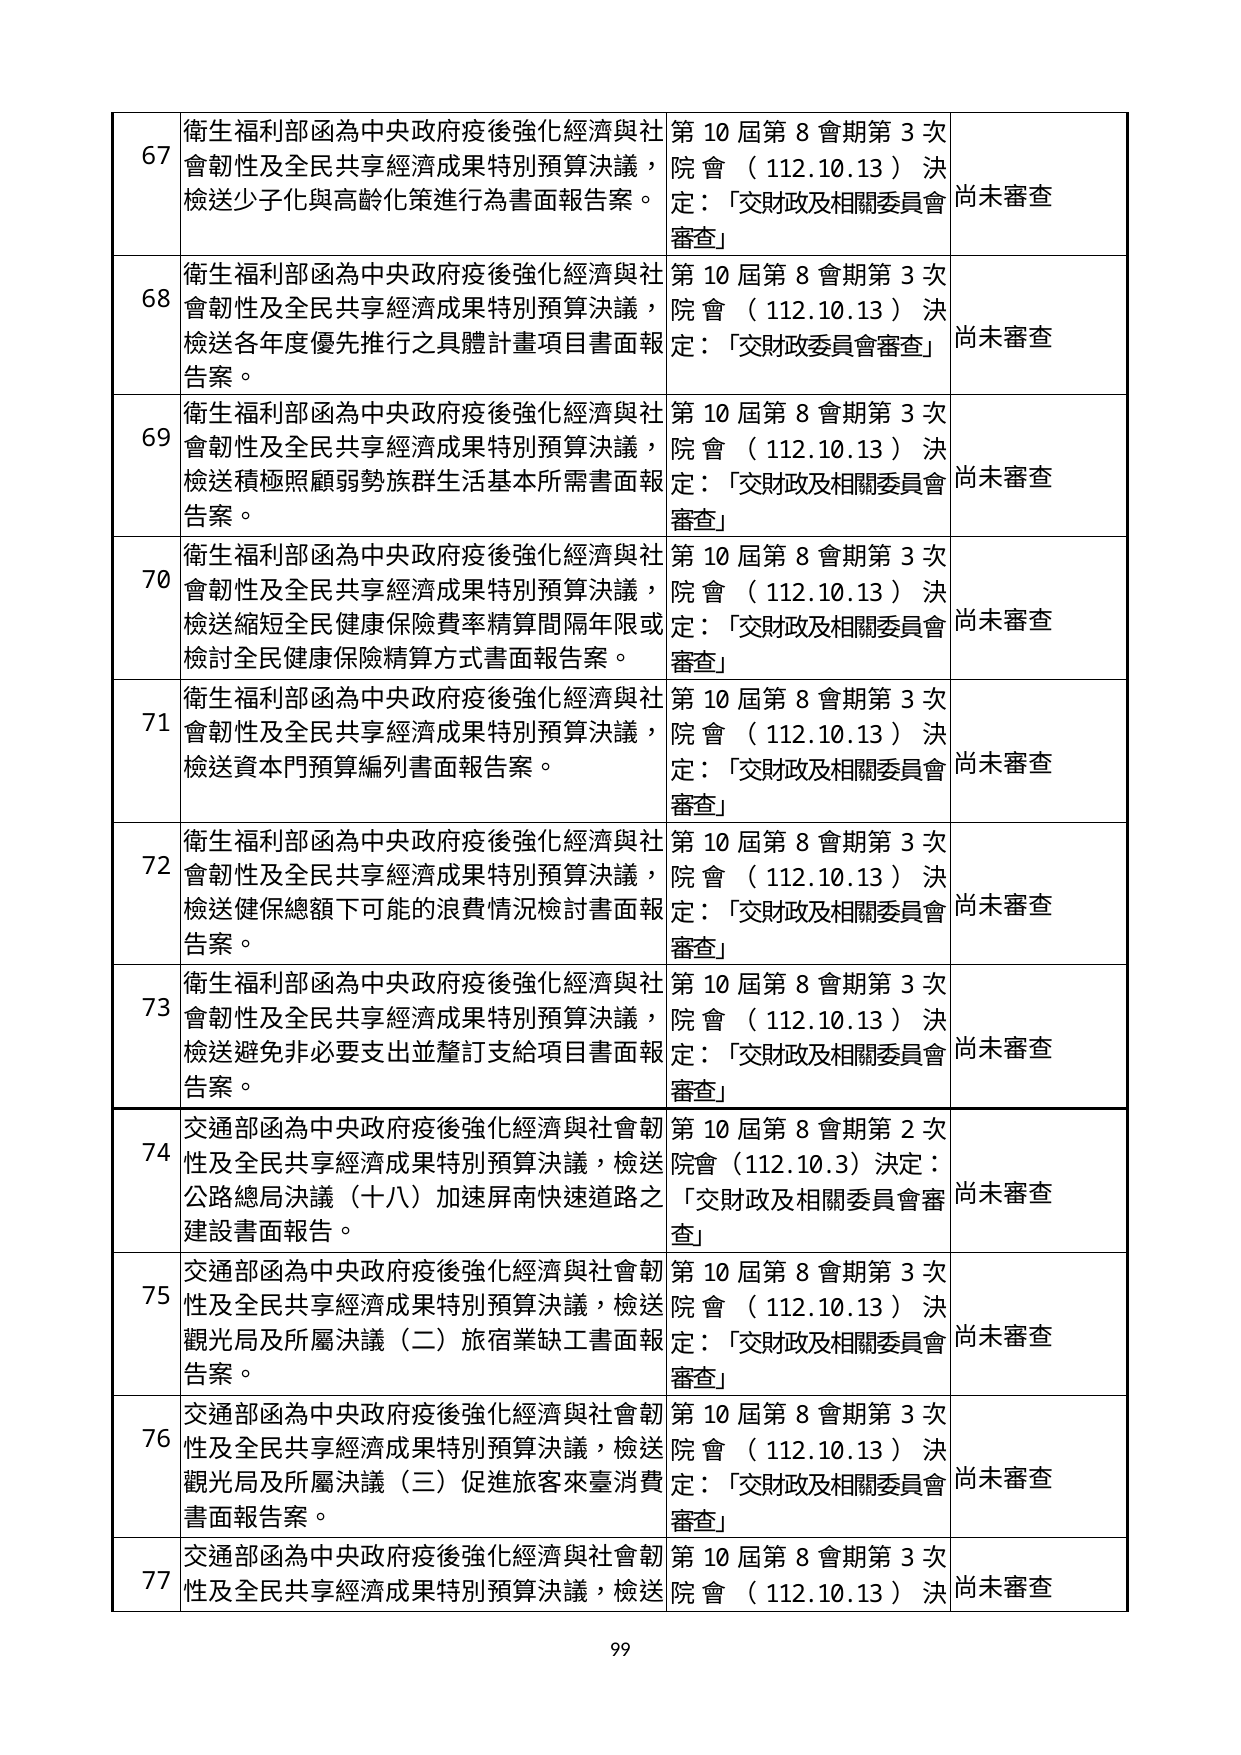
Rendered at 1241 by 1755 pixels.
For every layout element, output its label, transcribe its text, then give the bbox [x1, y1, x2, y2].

table_cell 第10屆第8會期第3次院會（112.10.13）決定：「交財政及相關委員會審查」 [667, 1396, 950, 1537]
table_cell 尚未審查 [951, 395, 1126, 536]
table_cell [114, 395, 180, 536]
table_cell 衛生福利部函為中央政府疫後強化經濟與社會韌性及全民共享經濟成果特別預算決議，檢送積極照顧弱勢族群生活基本所需書面報告案。 [181, 395, 666, 536]
table_cell [114, 537, 180, 679]
table_cell 衛生福利部函為中央政府疫後強化經濟與社會韌性及全民共享經濟成果特別預算決議，檢送健保總額下可能的浪費情況檢討書面報告案。 [181, 823, 666, 964]
table_cell 第10屆第8會期第3次院會（112.10.13）決定：「交財政及相關委員會審查」 [667, 395, 950, 536]
table_cell [114, 823, 180, 964]
table_cell [114, 256, 180, 393]
table_cell [114, 680, 180, 822]
table_cell 第10屆第8會期第3次院會（112.10.13）決定：「交財政及相關委員會審查」 [667, 537, 950, 679]
table_cell 衛生福利部函為中央政府疫後強化經濟與社會韌性及全民共享經濟成果特別預算決議，檢送資本門預算編列書面報告案。 [181, 680, 666, 822]
table_cell 尚未審查 [951, 256, 1126, 393]
table_cell 尚未審查 [951, 1396, 1126, 1537]
table_cell 第10屆第8會期第3次院會（112.10.13）決定：「交財政及相關委員會審查」 [667, 113, 950, 255]
table_cell 第10屆第8會期第3次院會（112.10.13）決 [667, 1538, 950, 1611]
table_cell 衛生福利部函為中央政府疫後強化經濟與社會韌性及全民共享經濟成果特別預算決議，檢送各年度優先推行之具體計畫項目書面報告案。 [181, 256, 666, 393]
table_cell [114, 1253, 180, 1394]
table_cell 第10屆第8會期第3次院會（112.10.13）決定：「交財政及相關委員會審查」 [667, 1253, 950, 1394]
table_cell 衛生福利部函為中央政府疫後強化經濟與社會韌性及全民共享經濟成果特別預算決議，檢送少子化與高齡化策進行為書面報告案。 [181, 113, 666, 255]
table_cell 交通部函為中央政府疫後強化經濟與社會韌性及全民共享經濟成果特別預算決議，檢送公路總局決議（十八）加速屏南快速道路之建設書面報告。 [181, 1110, 666, 1252]
table_cell 尚未審查 [951, 1253, 1126, 1394]
table_cell 第10屆第8會期第3次院會（112.10.13）決定：「交財政委員會審查」 [667, 256, 950, 393]
table_cell 衛生福利部函為中央政府疫後強化經濟與社會韌性及全民共享經濟成果特別預算決議，檢送縮短全民健康保險費率精算間隔年限或檢討全民健康保險精算方式書面報告案。 [181, 537, 666, 679]
table_cell 交通部函為中央政府疫後強化經濟與社會韌性及全民共享經濟成果特別預算決議，檢送觀光局及所屬決議（二）旅宿業缺工書面報告案。 [181, 1253, 666, 1394]
table_cell 衛生福利部函為中央政府疫後強化經濟與社會韌性及全民共享經濟成果特別預算決議，檢送避免非必要支出並釐訂支給項目書面報告案。 [181, 965, 666, 1107]
table_cell 尚未審查 [951, 680, 1126, 822]
table_cell 尚未審查 [951, 113, 1126, 255]
table_cell [114, 1110, 180, 1252]
table_cell 第10屆第8會期第2次院會（112.10.3）決定：「交財政及相關委員會審查」 [667, 1110, 950, 1252]
table_cell 尚未審查 [951, 1110, 1126, 1252]
table_cell 尚未審查 [951, 823, 1126, 964]
table_cell [114, 1538, 180, 1611]
table_cell [114, 965, 180, 1107]
table_cell 尚未審查 [951, 965, 1126, 1107]
table_cell 尚未審查 [951, 537, 1126, 679]
table_cell 交通部函為中央政府疫後強化經濟與社會韌性及全民共享經濟成果特別預算決議，檢送 [181, 1538, 666, 1611]
table_cell 尚未審查 [951, 1538, 1126, 1611]
table_cell 交通部函為中央政府疫後強化經濟與社會韌性及全民共享經濟成果特別預算決議，檢送觀光局及所屬決議（三）促進旅客來臺消費書面報告案。 [181, 1396, 666, 1537]
table_cell 第10屆第8會期第3次院會（112.10.13）決定：「交財政及相關委員會審查」 [667, 965, 950, 1107]
table_cell [114, 1396, 180, 1537]
table_cell [114, 113, 180, 255]
table_cell 第10屆第8會期第3次院會（112.10.13）決定：「交財政及相關委員會審查」 [667, 823, 950, 964]
table_cell 第10屆第8會期第3次院會（112.10.13）決定：「交財政及相關委員會審查」 [667, 680, 950, 822]
